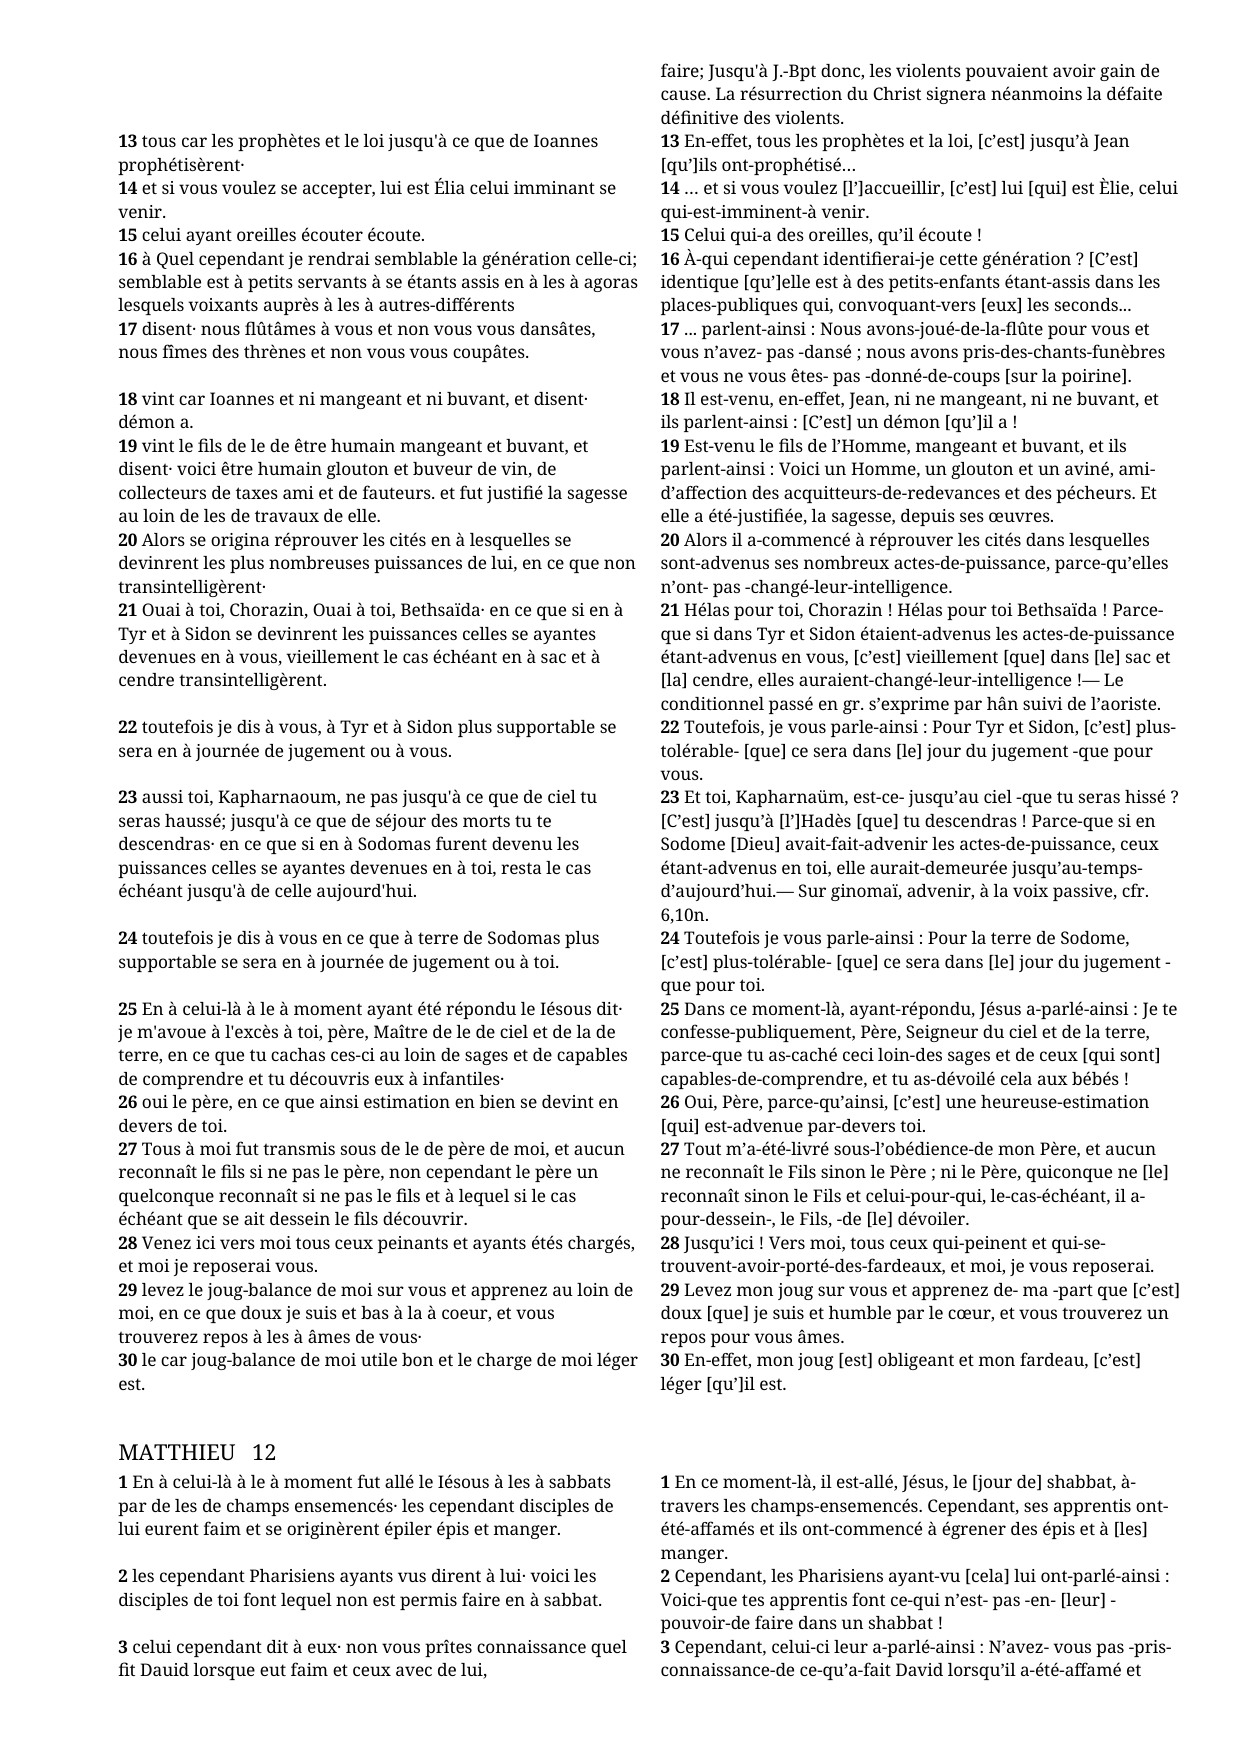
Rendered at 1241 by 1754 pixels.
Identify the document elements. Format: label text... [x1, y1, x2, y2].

table_cell 28 Venez ici vers moi tous ceux peinants et ayants étés chargés, et moi je reposerai vous. [118, 1231, 639, 1278]
table_cell 19 Est-venu le fils de l’Homme, mangeant et buvant, et ils parlent-ainsi : Voici un Homme, un glouton et un aviné, ami-d’affection des acquitteurs-de-redevances et des pécheurs. Et elle a été-justifiée, la sagesse, depuis ses œuvres. [660, 434, 1181, 528]
table_cell 2 Cependant, les Pharisiens ayant-vu [cela] lui ont-parlé-ainsi : Voici-que tes apprentis font ce-qui n’est- pas -en- [leur] -pouvoir-de faire dans un shabbat ! [660, 1564, 1181, 1635]
table_cell 12 Cependant, depuis les jours de Jean le Baptiseur jusqu’à-l’instant, le Règne des cieux est-violenté et [ce sont] des violents [qui] le ravissent.— C'est-à-dire : jusqu'à J.-Bpt, les violents s'opposent au Règne des cieux. La preuve : J.-Bpt est en prison, comme les prohpètes ont été mis en prison quand ils parlaient au nom de Dieu. Donc les violents tentent de le ravir. Mais avec le Messie, ce temps est révolu : les violents le raviront. Il pourrait leur répondre par la force mais Il choisira de ne pas le faire; Jusqu'à J.-Bpt donc, les violents pouvaient avoir gain de cause. La résurrection du Christ signera néanmoins la défaite définitive des violents. [660, 59, 1181, 129]
table_cell [639, 1278, 660, 1348]
table_cell [639, 247, 660, 317]
table_cell 15 celui ayant oreilles écouter écoute. [118, 223, 639, 247]
table_cell 24 Toutefois je vous parle-ainsi : Pour la terre de Sodome, [c’est] plus-tolérable- [que] ce sera dans [le] jour du jugement -que pour toi. [660, 926, 1181, 997]
table_cell 21 Ouai à toi, Chorazin, Ouai à toi, Bethsaïda· en ce que si en à Tyr et à Sidon se devinrent les puissances celles se ayantes devenues en à vous, vieillement le cas échéant en à sac et à cendre transintelligèrent. [118, 598, 639, 715]
table_cell 14 … et si vous voulez [l’]accueillir, [c’est] lui [qui] est Èlie, celui qui-est-imminent-à venir. [660, 176, 1181, 223]
table_cell [639, 176, 660, 223]
table_header [639, 1471, 660, 1564]
table_cell 18 Il est-venu, en-effet, Jean, ni ne mangeant, ni ne buvant, et ils parlent-ainsi : [C’est] un démon [qu’]il a ! [660, 387, 1181, 434]
table_cell 16 À-qui cependant identifierai-je cette génération ? [C’est] identique [qu’]elle est à des petits-enfants étant-assis dans les places-publiques qui, convoquant-vers [eux] les seconds... [660, 247, 1181, 317]
table_cell 3 Cependant, celui-ci leur a-parlé-ainsi : N’avez- vous pas -pris-connaissance-de ce-qu’a-fait David lorsqu’il a-été-affamé et ceux [qui étaient] conjointement-avec lui... [660, 1635, 1181, 1682]
table_cell 16 à Quel cependant je rendrai semblable la génération celle-ci; semblable est à petits servants à se étants assis en à les à agoras lesquels voixants auprès à les à autres-différents [118, 247, 639, 317]
table_cell 19 vint le fils de le de être humain mangeant et buvant, et disent· voici être humain glouton et buveur de vin, de collecteurs de taxes ami et de fauteurs. et fut justifié la sagesse au loin de les de travaux de elle. [118, 434, 639, 528]
table_cell [639, 129, 660, 176]
text MATTHIEU 12 [118, 1436, 1181, 1466]
table_cell 15 Celui qui-a des oreilles, qu’il écoute ! [660, 223, 1181, 247]
table_cell 23 Et toi, Kapharnaüm, est-ce- jusqu’au ciel -que tu seras hissé ? [C’est] jusqu’à [l’]Hadès [que] tu descendras ! Parce-que si en Sodome [Dieu] avait-fait-advenir les actes-de-puissance, ceux étant-advenus en toi, elle aurait-demeurée jusqu’au-temps-d’aujourd’hui.— Sur ginomaï, advenir, à la voix passive, cfr. 6,10n. [660, 786, 1181, 926]
table_cell [639, 1564, 660, 1635]
table_cell 26 Oui, Père, parce-qu’ainsi, [c’est] une heureuse-estimation [qui] est-advenue par-devers toi. [660, 1090, 1181, 1137]
table_cell 23 aussi toi, Kapharnaoum, ne pas jusqu'à ce que de ciel tu seras haussé; jusqu'à ce que de séjour des morts tu te descendras· en ce que si en à Sodomas furent devenu les puissances celles se ayantes devenues en à toi, resta le cas échéant jusqu'à de celle aujourd'hui. [118, 786, 639, 926]
table_cell [639, 1635, 660, 1682]
table_cell 24 toutefois je dis à vous en ce que à terre de Sodomas plus supportable se sera en à journée de jugement ou à toi. [118, 926, 639, 997]
table_cell [639, 528, 660, 598]
table_cell [639, 1231, 660, 1278]
table_cell 25 En à celui-là à le à moment ayant été répondu le Iésous dit· je m'avoue à l'excès à toi, père, Maître de le de ciel et de la de terre, en ce que tu cachas ces-ci au loin de sages et de capables de comprendre et tu découvris eux à infantiles· [118, 997, 639, 1090]
table_cell [639, 434, 660, 528]
table_cell 25 Dans ce moment-là, ayant-répondu, Jésus a-parlé-ainsi : Je te confesse-publiquement, Père, Seigneur du ciel et de la terre, parce-que tu as-caché ceci loin-des sages et de ceux [qui sont] capables-de-comprendre, et tu as-dévoilé cela aux bébés ! [660, 997, 1181, 1090]
table_cell [639, 715, 660, 786]
table_cell 20 Alors se origina réprouver les cités en à lesquelles se devinrent les plus nombreuses puissances de lui, en ce que non transintelligèrent· [118, 528, 639, 598]
table_cell [639, 926, 660, 997]
table_cell 30 En-effet, mon joug [est] obligeant et mon fardeau, [c’est] léger [qu’]il est. [660, 1348, 1181, 1395]
table_header 1 En à celui-là à le à moment fut allé le Iésous à les à sabbats par de les de champs ensemencés· les cependant disciples de lui eurent faim et se originèrent épiler épis et manger. [118, 1471, 639, 1564]
table_cell [639, 223, 660, 247]
table_cell [639, 598, 660, 715]
table_header 1 En ce moment-là, il est-allé, Jésus, le [jour de] shabbat, à-travers les champs-ensemencés. Cependant, ses apprentis ont-été-affamés et ils ont-commencé à égrener des épis et à [les] manger. [660, 1471, 1181, 1564]
table_cell 29 Levez mon joug sur vous et apprenez de- ma -part que [c’est] doux [que] je suis et humble par le cœur, et vous trouverez un repos pour vous âmes. [660, 1278, 1181, 1348]
table_cell [639, 1137, 660, 1231]
table_cell 18 vint car Ioannes et ni mangeant et ni buvant, et disent· démon a. [118, 387, 639, 434]
table_cell 26 oui le père, en ce que ainsi estimation en bien se devint en devers de toi. [118, 1090, 639, 1137]
table_cell 13 En-effet, tous les prophètes et la loi, [c’est] jusqu’à Jean [qu’]ils ont-prophétisé… [660, 129, 1181, 176]
table_cell [639, 1348, 660, 1395]
table_cell 20 Alors il a-commencé à réprouver les cités dans lesquelles sont-advenus ses nombreux actes-de-puissance, parce-qu’elles n’ont- pas -changé-leur-intelligence. [660, 528, 1181, 598]
table_cell [639, 317, 660, 387]
table_cell 21 Hélas pour toi, Chorazin ! Hélas pour toi Bethsaïda ! Parce-que si dans Tyr et Sidon étaient-advenus les actes-de-puissance étant-advenus en vous, [c’est] vieillement [que] dans [le] sac et [la] cendre, elles auraient-changé-leur-intelligence !— Le conditionnel passé en gr. s’exprime par hân suivi de l’aoriste. [660, 598, 1181, 715]
table_cell 17 disent· nous flûtâmes à vous et non vous vous dansâtes, nous fîmes des thrènes et non vous vous coupâtes. [118, 317, 639, 387]
table_cell 30 le car joug-balance de moi utile bon et le charge de moi léger est. [118, 1348, 639, 1395]
table_cell 2 les cependant Pharisiens ayants vus dirent à lui· voici les disciples de toi font lequel non est permis faire en à sabbat. [118, 1564, 639, 1635]
table_cell 22 Toutefois, je vous parle-ainsi : Pour Tyr et Sidon, [c’est] plus-tolérable- [que] ce sera dans [le] jour du jugement -que pour vous. [660, 715, 1181, 786]
table_cell [639, 59, 660, 129]
table_cell 27 Tous à moi fut transmis sous de le de père de moi, et aucun reconnaît le fils si ne pas le père, non cependant le père un quelconque reconnaît si ne pas le fils et à lequel si le cas échéant que se ait dessein le fils découvrir. [118, 1137, 639, 1231]
table_cell [639, 387, 660, 434]
table_cell 22 toutefois je dis à vous, à Tyr et à Sidon plus supportable se sera en à journée de jugement ou à vous. [118, 715, 639, 786]
table_cell [639, 786, 660, 926]
table_cell 17 ... parlent-ainsi : Nous avons-joué-de-la-flûte pour vous et vous n’avez- pas -dansé ; nous avons pris-des-chants-funèbres et vous ne vous êtes- pas -donné-de-coups [sur la poirine]. [660, 317, 1181, 387]
table_cell 27 Tout m’a-été-livré sous-l’obédience-de mon Père, et aucun ne reconnaît le Fils sinon le Père ; ni le Père, quiconque ne [le] reconnaît sinon le Fils et celui-pour-qui, le-cas-échéant, il a-pour-dessein-, le Fils, -de [le] dévoiler. [660, 1137, 1181, 1231]
table_cell 28 Jusqu’ici ! Vers moi, tous ceux qui-peinent et qui-se-trouvent-avoir-porté-des-fardeaux, et moi, je vous reposerai. [660, 1231, 1181, 1278]
table_cell [639, 997, 660, 1090]
table_cell [639, 1090, 660, 1137]
table_cell 12 au loin cependant de les de journées de Ioannes de le de Baptiseur jusqu'à ce que à l'instant la royauté de les de cieux se met en violence et violents ravissent elle. [118, 59, 639, 129]
table_cell 13 tous car les prophètes et le loi jusqu'à ce que de Ioannes prophétisèrent· [118, 129, 639, 176]
table_cell 29 levez le joug-balance de moi sur vous et apprenez au loin de moi, en ce que doux je suis et bas à la à coeur, et vous trouverez repos à les à âmes de vous· [118, 1278, 639, 1348]
table_cell 3 celui cependant dit à eux· non vous prîtes connaissance quel fit Dauid lorsque eut faim et ceux avec de lui, [118, 1635, 639, 1682]
table_cell 14 et si vous voulez se accepter, lui est Élia celui imminant se venir. [118, 176, 639, 223]
